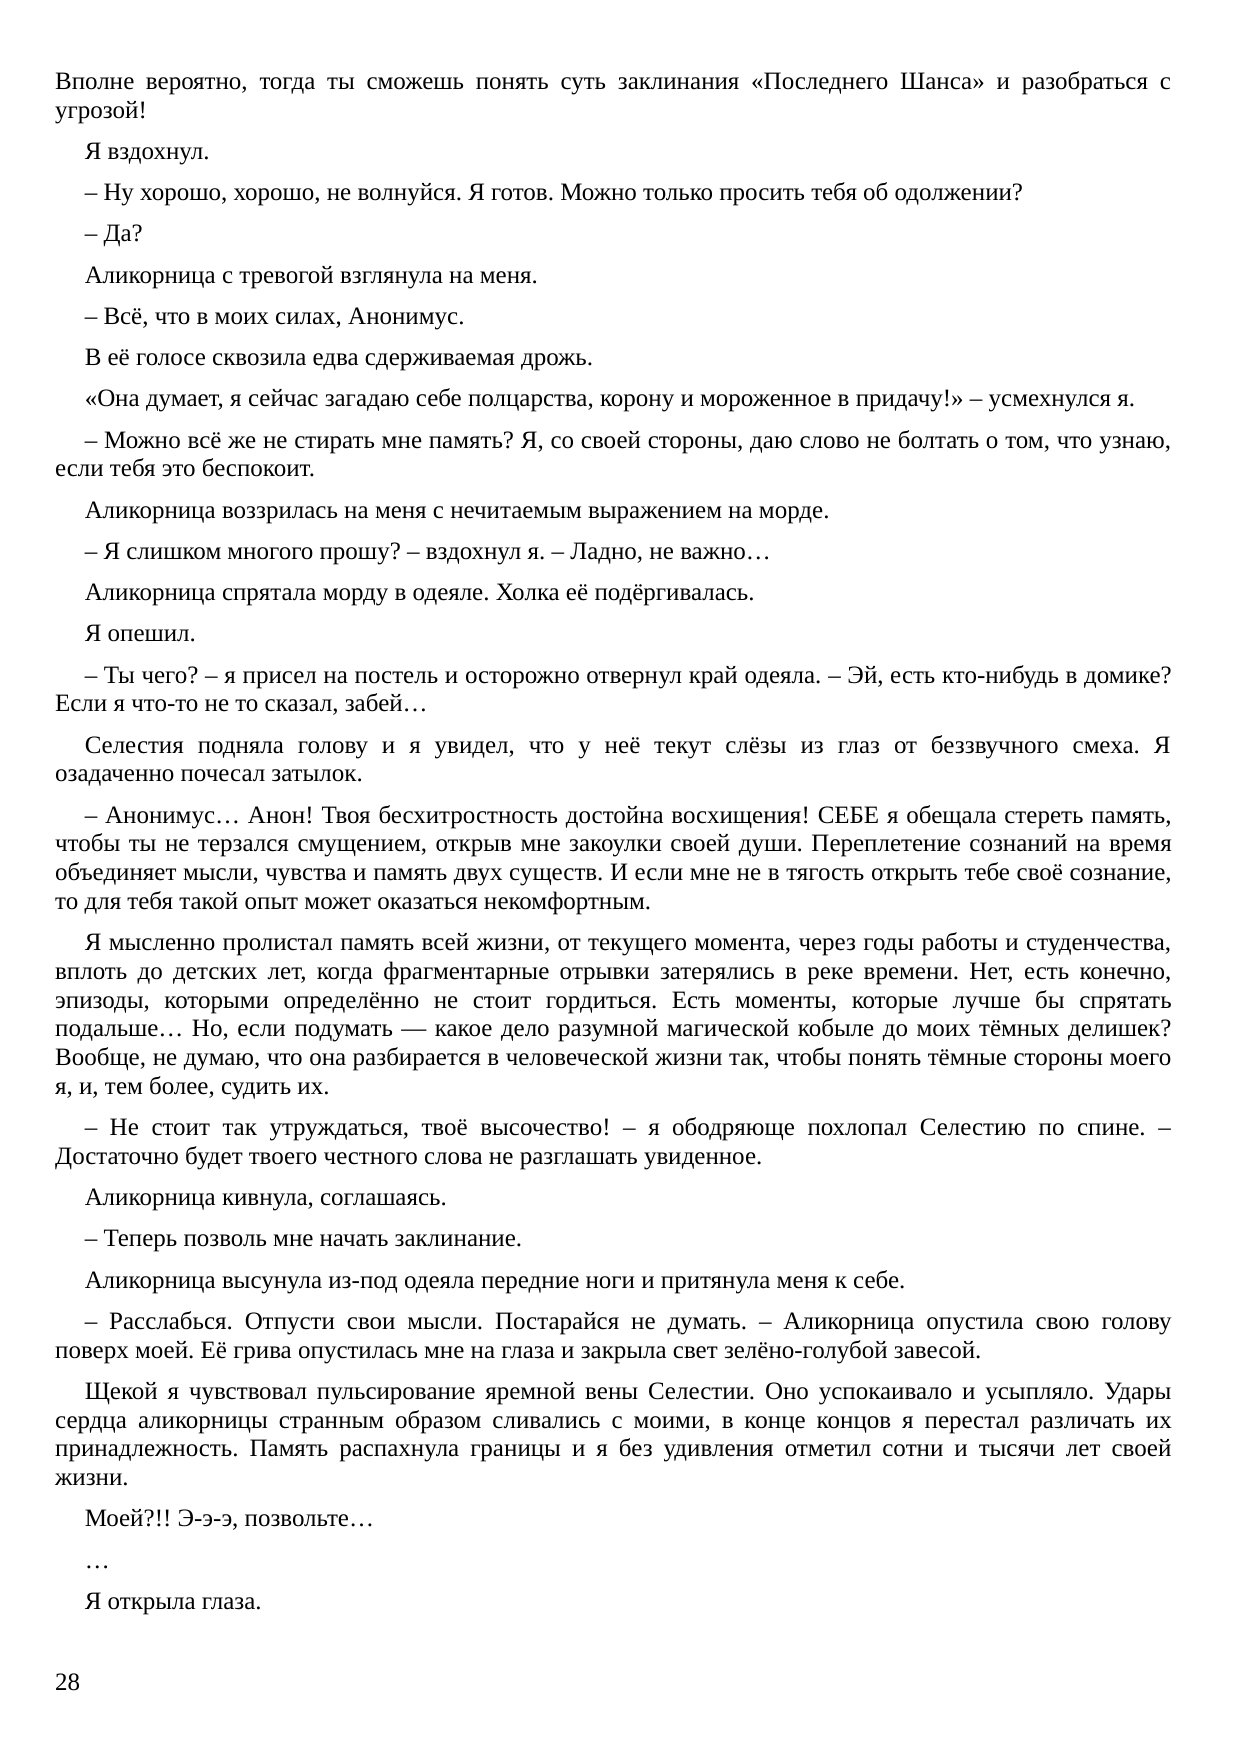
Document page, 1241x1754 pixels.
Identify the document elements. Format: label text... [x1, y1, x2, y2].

text – Да? [55, 218, 1173, 247]
text Аликорница кивнула, соглашаясь. [55, 1182, 1173, 1211]
text – Ты чего? – я присел на постель и осторожно отвернул край одеяла. – Эй, есть кто-нибудь в домике? Если я что-то не то сказал, забей… [55, 660, 1173, 717]
text – Теперь позволь мне начать заклинание. [55, 1223, 1173, 1252]
text Аликорница воззрилась на меня с нечитаемым выражением на морде. [55, 495, 1173, 523]
text Селестия подняла голову и я увидел, что у неё текут слёзы из глаз от беззвучного смеха. Я озадаченно почесал затылок. [55, 730, 1173, 787]
text Вполне вероятно, тогда ты сможешь понять суть заклинания «Последнего Шанса» и разобраться с угрозой! [55, 66, 1173, 123]
text Щекой я чувствовал пульсирование яремной вены Селестии. Оно успокаивало и усыпляло. Удары сердца аликорницы странным образом сливались с моими, в конце концов я перестал различать их принадлежность. Память распахнула границы и я без удивления отметил сотни и тысячи лет своей жизни. [55, 1376, 1173, 1491]
text Аликорница спрятала морду в одеяле. Холка её подёргивалась. [55, 577, 1173, 606]
text В её голосе сквозила едва сдерживаемая дрожь. [55, 342, 1173, 371]
text – Можно всё же не стирать мне память? Я, со своей стороны, даю слово не болтать о том, что узнаю, если тебя это беспокоит. [55, 425, 1173, 482]
text Я мысленно пролистал память всей жизни, от текущего момента, через годы работы и студенчества, вплоть до детских лет, когда фрагментарные отрывки затерялись в реке времени. Нет, есть конечно, эпизоды, которыми определённо не стоит гордиться. Есть моменты, которые лучше бы спрятать подальше… Но, если подумать — какое дело разумной магической кобыле до моих тёмных делишек? Вообще, не думаю, что она разбирается в человеческой жизни так, чтобы понять тёмные стороны моего я, и, тем более, судить их. [55, 927, 1173, 1100]
text Я опешил. [55, 618, 1173, 647]
text – Не стоит так утруждаться, твоё высочество! – я ободряюще похлопал Селестию по спине. – Достаточно будет твоего честного слова не разглашать увиденное. [55, 1112, 1173, 1170]
text Моей?!! Э-э-э, позвольте… [55, 1503, 1173, 1532]
text Аликорница высунула из-под одеяла передние ноги и притянула меня к себе. [55, 1265, 1173, 1293]
text … [55, 1545, 1173, 1573]
text Я вздохнул. [55, 136, 1173, 165]
text Я открыла глаза. [55, 1586, 1173, 1615]
text – Ну хорошо, хорошо, не волнуйся. Я готов. Можно только просить тебя об одолжении? [55, 177, 1173, 206]
text – Анонимус… Анон! Твоя бесхитростность достойна восхищения! СЕБЕ я обещала стереть память, чтобы ты не терзался смущением, открыв мне закоулки своей души. Переплетение сознаний на время объединяет мысли, чувства и память двух существ. И если мне не в тягость открыть тебе своё сознание, то для тебя такой опыт может оказаться некомфортным. [55, 800, 1173, 915]
text «Она думает, я сейчас загадаю себе полцарства, корону и мороженное в придачу!» – усмехнулся я. [55, 383, 1173, 412]
text Аликорница с тревогой взглянула на меня. [55, 260, 1173, 288]
text – Всё, что в моих силах, Анонимус. [55, 301, 1173, 330]
text – Расслабься. Отпусти свои мысли. Постарайся не думать. – Аликорница опустила свою голову поверх моей. Её грива опустилась мне на глаза и закрыла свет зелёно-голубой завесой. [55, 1306, 1173, 1363]
text – Я слишком многого прошу? – вздохнул я. – Ладно, не важно… [55, 536, 1173, 565]
